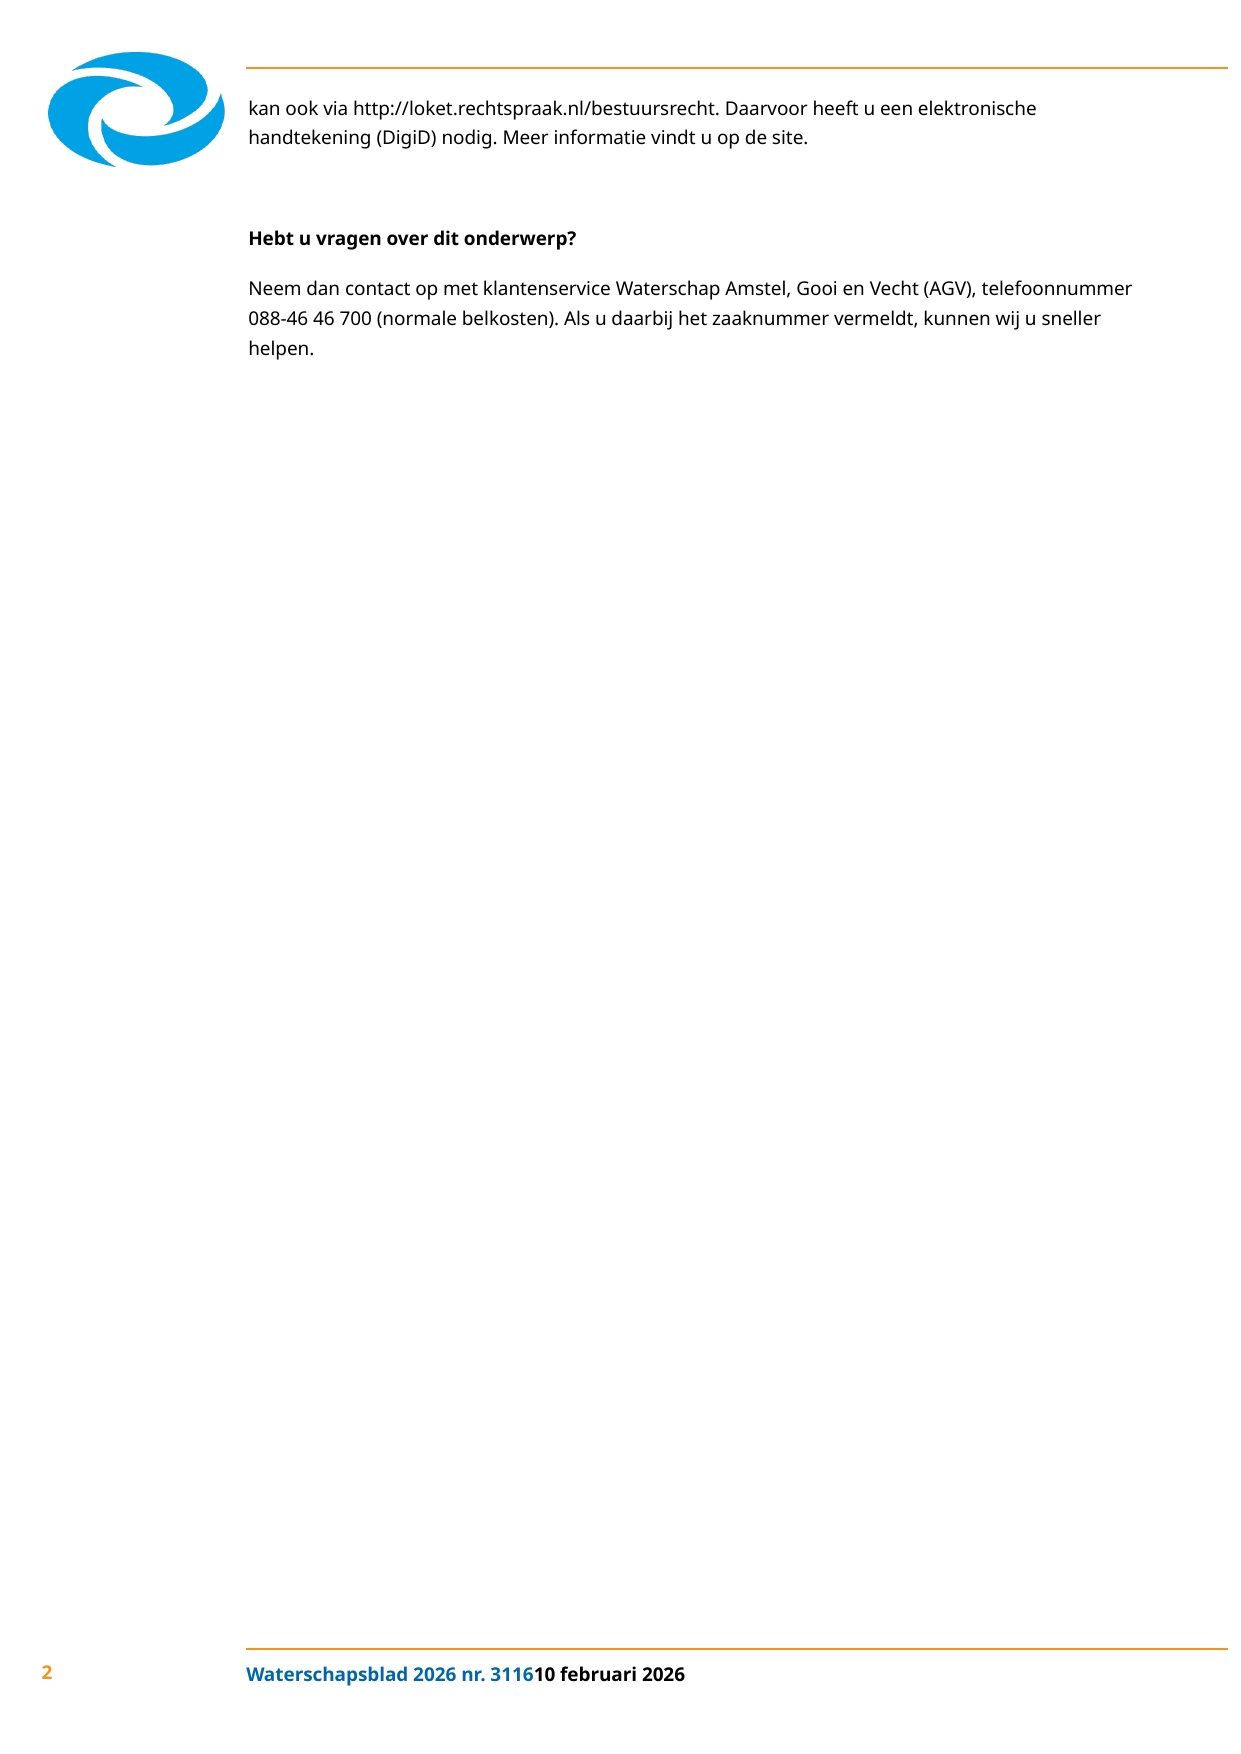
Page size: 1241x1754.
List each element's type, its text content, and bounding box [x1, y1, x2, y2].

text kan ook via http://loket.rechtspraak.nl/bestuursrecht. Daarvoor heeft u een elektronische handtekening (DigiD) nodig. Meer informatie vindt u op de site. [248, 95, 1152, 150]
picture [41, 47, 231, 172]
text Neem dan contact op met klantenservice Waterschap Amstel, Gooi en Vecht (AGV), telefoonnummer 088-46 46 700 (normale belkosten). Als u daarbij het zaaknummer vermeldt, kunnen wij u sneller helpen. [248, 276, 1152, 361]
text Hebt u vragen over dit onderwerp? [248, 225, 1152, 251]
